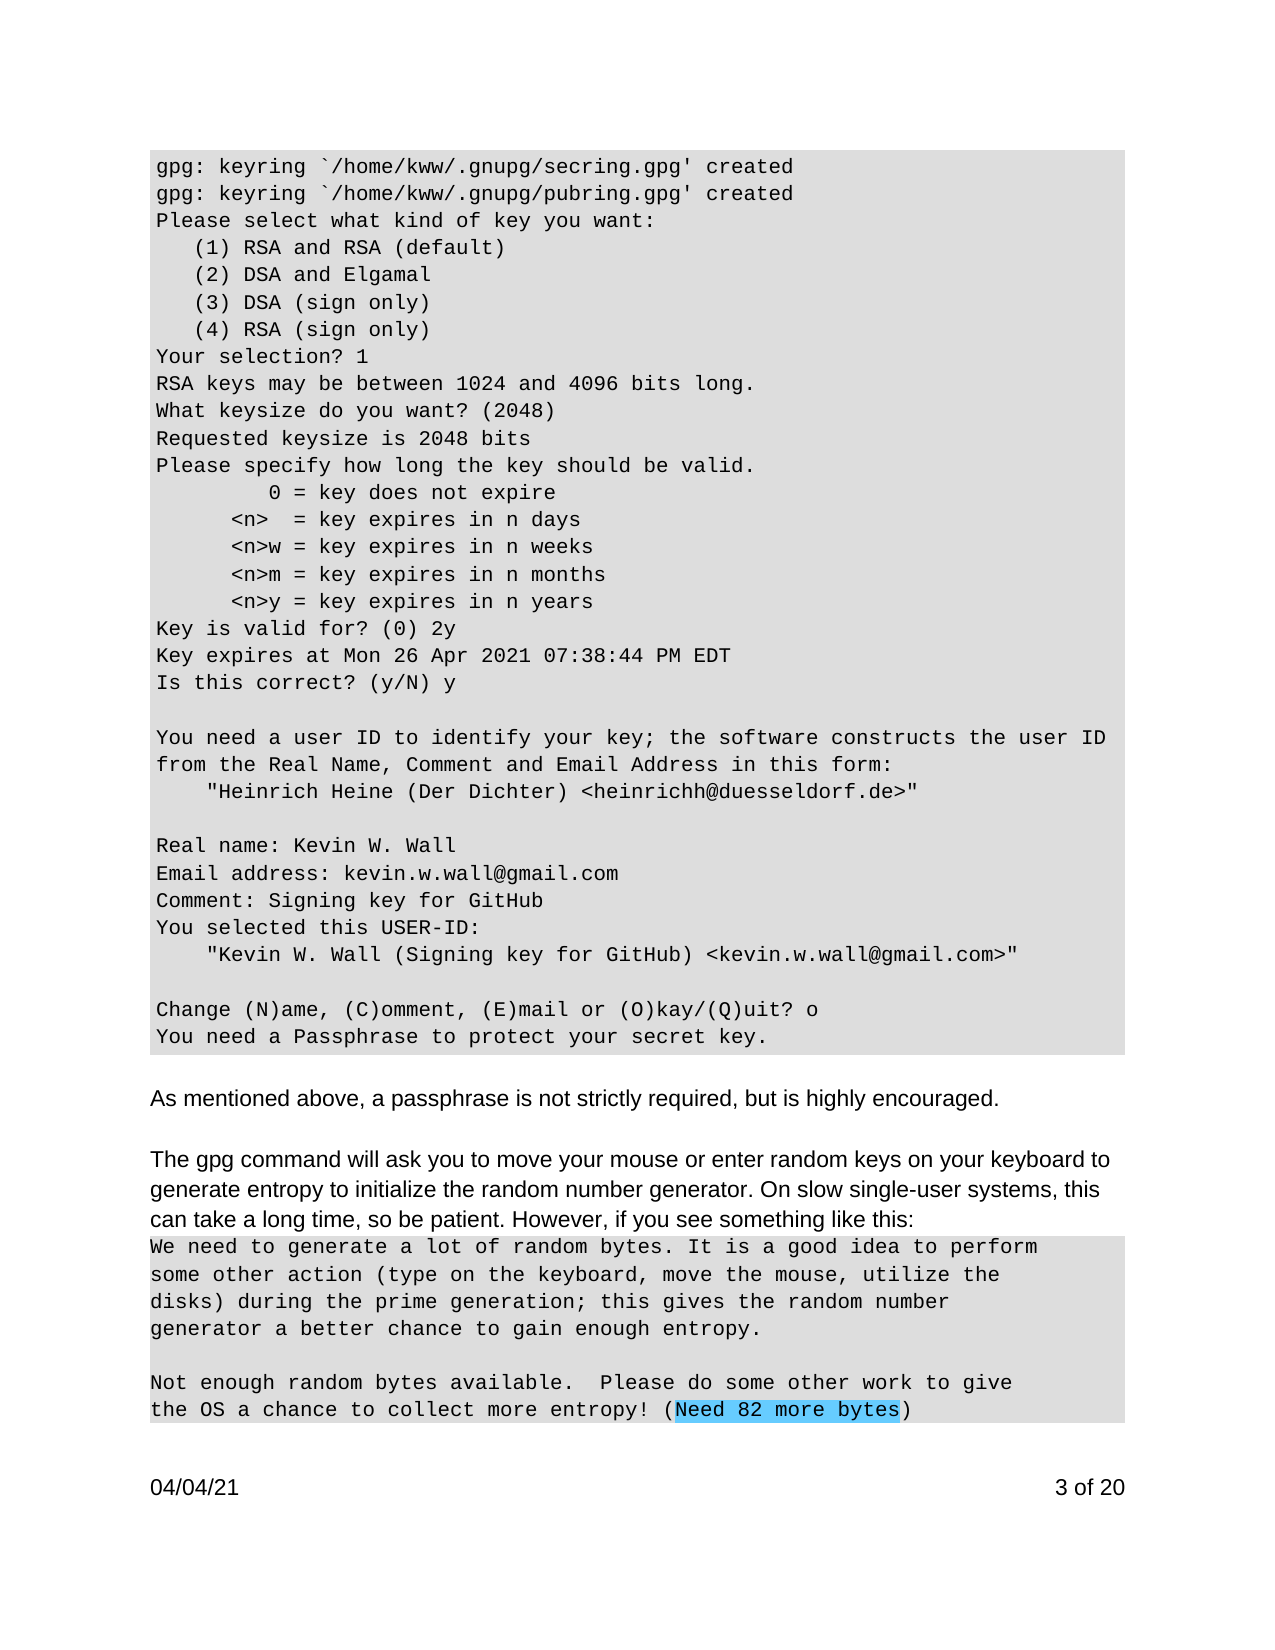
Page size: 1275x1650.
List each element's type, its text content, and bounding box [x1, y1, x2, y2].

text The gpg command will ask you to move your mouse or enter random keys on your keyboard to generate entropy to initialize the random number generator. On slow single-user systems, this can take a long time, so be patient. However, if you see something like this: [150, 1146, 1125, 1232]
text As mentioned above, a passphrase is not strictly required, but is highly encouraged. [150, 1085, 1125, 1112]
table_header We need to generate a lot of random bytes. It is a good idea to perform some other action (type on the keyboard, move the mouse, utilize the disks) during the prime generation; this gives the random number generator a better chance to gain enough entropy. Not enough random bytes available. Please do some other work to give the OS a chance to collect more entropy! (Need 82 more bytes) [150, 1236, 1125, 1423]
table_header gpg: keyring `/home/kww/.gnupg/secring.gpg' created gpg: keyring `/home/kww/.gnupg/pubring.gpg' created Please select what kind of key you want: (1) RSA and RSA (default) (2) DSA and Elgamal (3) DSA (sign only) (4) RSA (sign only) Your selection? 1 RSA keys may be between 1024 and 4096 bits long. What keysize do you want? (2048) Requested keysize is 2048 bits Please specify how long the key should be valid. 0 = key does not expire <n> = key expires in n days <n>w = key expires in n weeks <n>m = key expires in n months <n>y = key expires in n years Key is valid for? (0) 2y Key expires at Mon 26 Apr 2021 07:38:44 PM EDT Is this correct? (y/N) y You need a user ID to identify your key; the software constructs the user ID from the Real Name, Comment and Email Address in this form: "Heinrich Heine (Der Dichter) <heinrichh@duesseldorf.de>" Real name: Kevin W. Wall Email address: kevin.w.wall@gmail.com Comment: Signing key for GitHub You selected this USER-ID: "Kevin W. Wall (Signing key for GitHub) <kevin.w.wall@gmail.com>" Change (N)ame, (C)omment, (E)mail or (O)kay/(Q)uit? o You need a Passphrase to protect your secret key. [150, 150, 1125, 1055]
